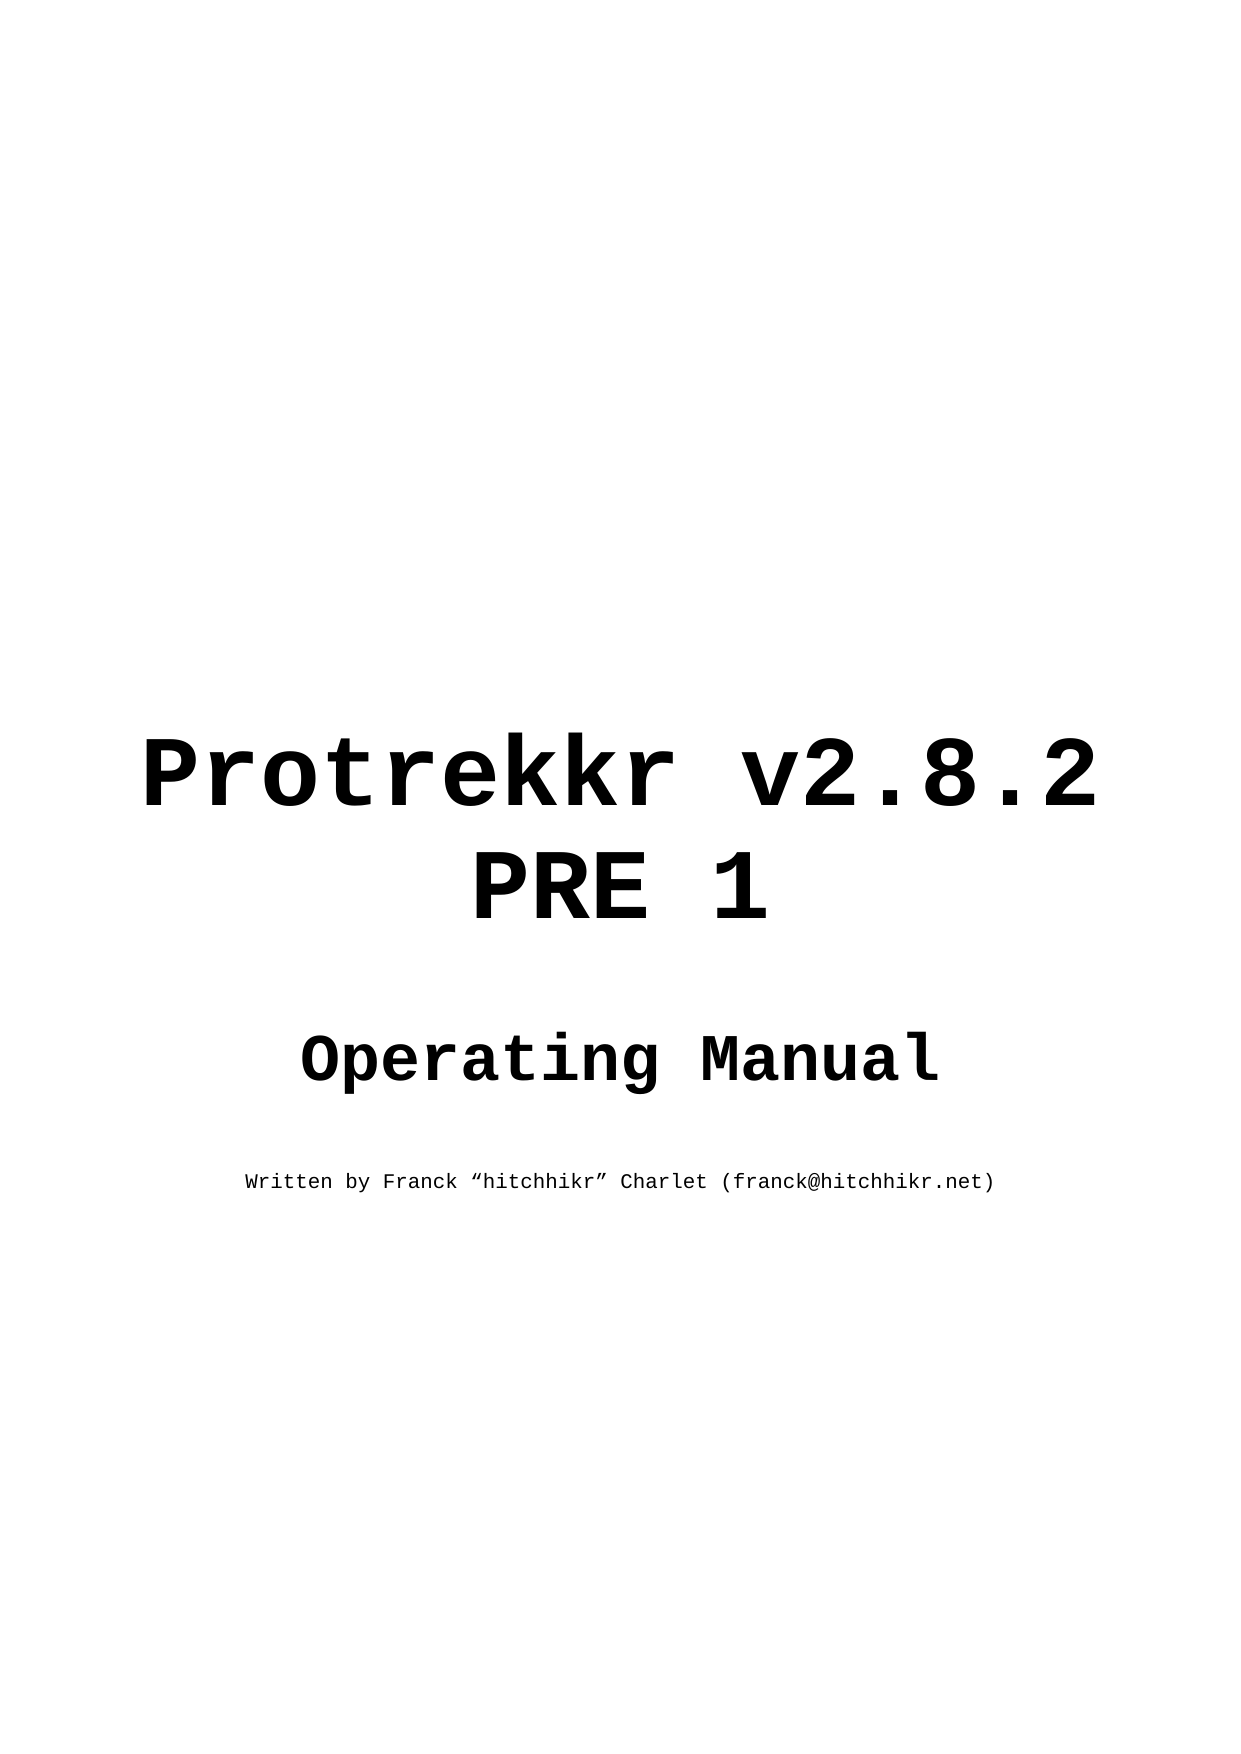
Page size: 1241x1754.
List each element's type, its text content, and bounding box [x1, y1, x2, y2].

text Protrekkr v2.8.2 PRE 1 [118, 722, 1122, 949]
text Operating Manual [118, 1024, 1122, 1100]
text Written by Franck “hitchhikr” Charlet (franck@hitchhikr.net) [118, 1171, 1122, 1194]
